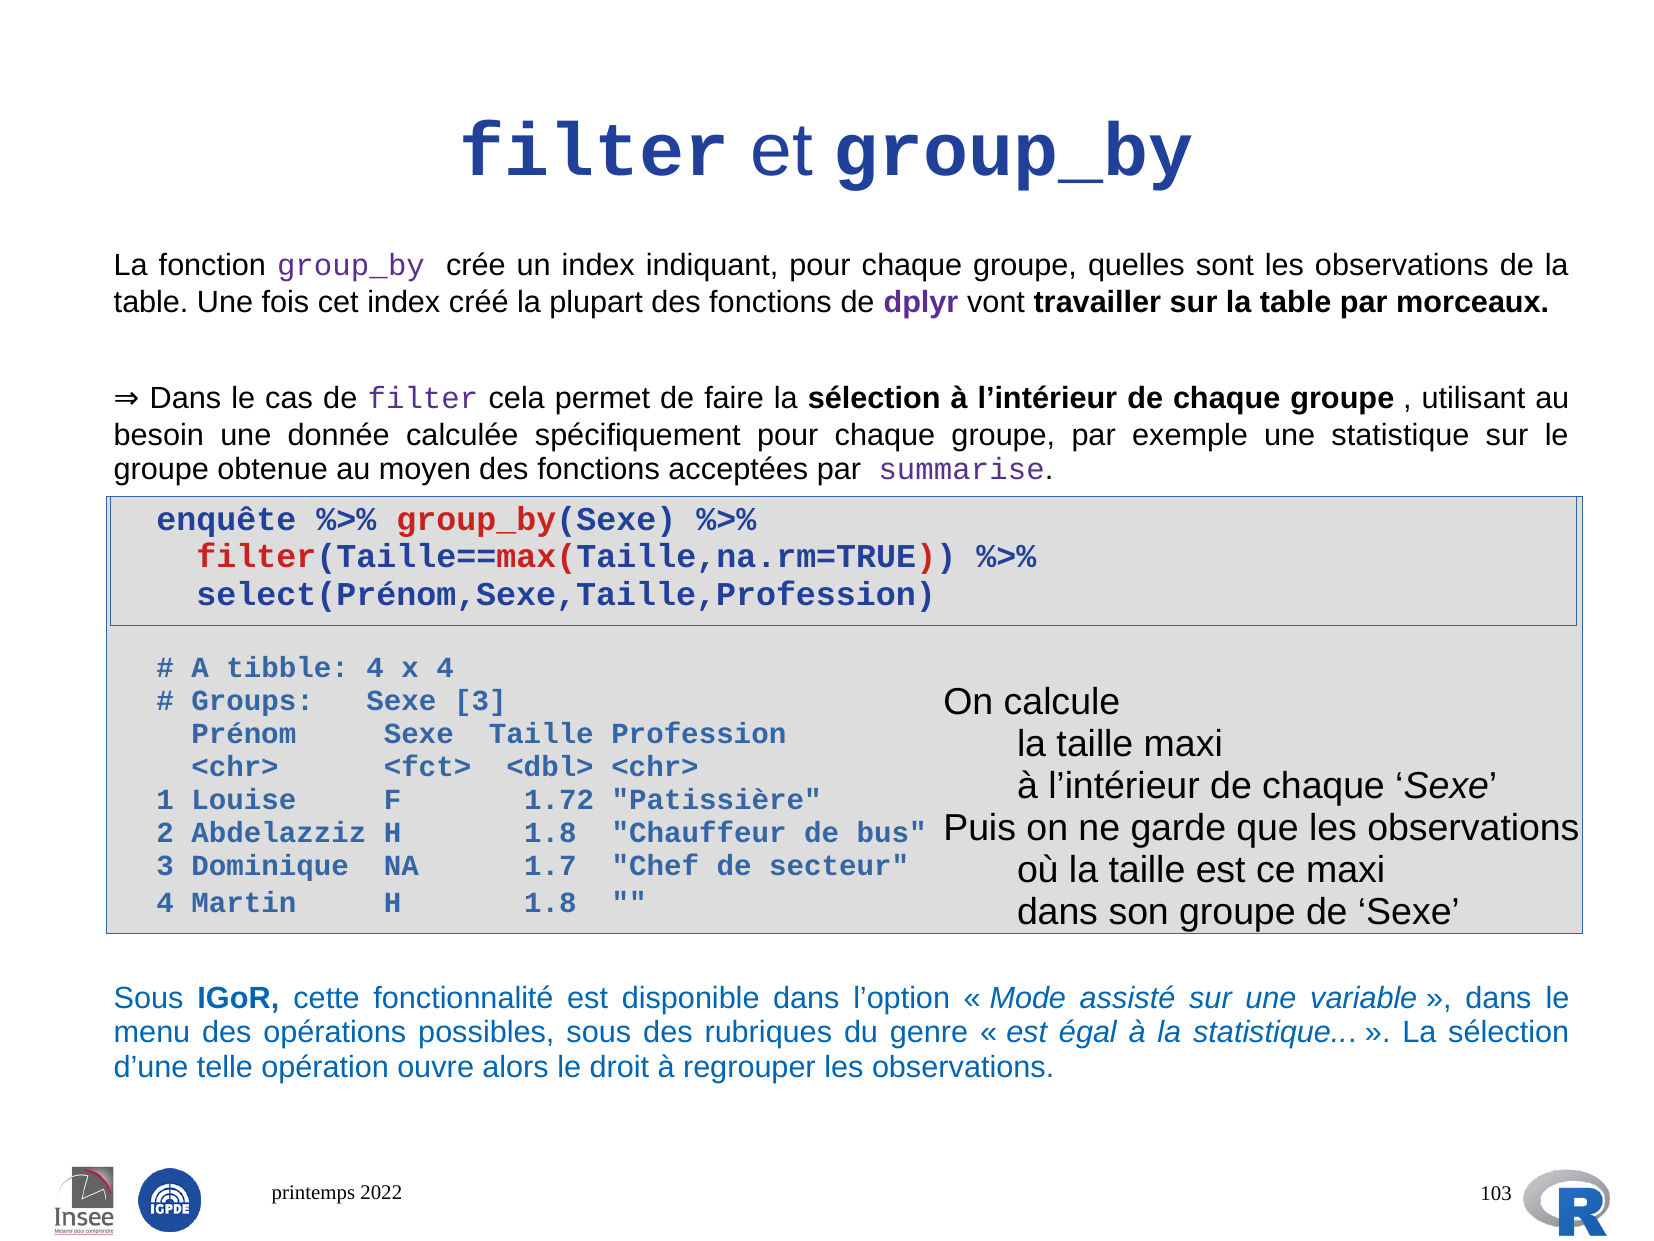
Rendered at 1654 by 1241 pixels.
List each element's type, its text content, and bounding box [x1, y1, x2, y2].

text_box enquête %>% group_by(Sexe) %>% filter(Taille==max(Taille,na.rm=TRUE)) %>% select(Prénom,Sexe,Taille,Profession) # A tibble: 4 x 4 # Groups: Sexe [3] Prénom Sexe Taille Profession <chr> <fct> <dbl> <chr> 1 Louise F 1.72 "Patissière" 2 Abdelazziz H 1.8 "Chauffeur de bus" 3 Dominique NA 1.7 "Chef de secteur" 4 Martin H 1.8 "" [106, 496, 1583, 934]
picture [138, 1168, 201, 1232]
title filter et group_by [82, 49, 1571, 257]
picture [1523, 1169, 1610, 1236]
picture [47, 1163, 120, 1236]
text_box enquête %>% group_by(Sexe) %>% filter(Taille==max(Taille,na.rm=TRUE)) %>% select(Prénom,Sexe,Taille,Profession) # A tibble: 4 x 4 # Groups: Sexe [3] Prénom Sexe Taille Profession <chr> <fct> <dbl> <chr> 1 Louise F 1.72 "Patissière" 2 Abdelazziz H 1.8 "Chauffeur de bus" 3 Dominique NA 1.7 "Chef de secteur" 4 Martin H 1.8 "" [111, 497, 1576, 625]
list La fonction group_by crée un index indiquant, pour chaque groupe, quelles sont les observations de la table. Une fois cet index créé la plupart des fonctions de dplyr vont travailler sur la table par morceaux. ⇒ Dans le cas de filter cela permet de faire la sélection à l’intérieur de chaque groupe , utilisant au besoin une donnée calculée spécifiquement pour chaque groupe, par exemple une statistique sur le groupe obtenue au moyen des fonctions acceptées par summarise. Sous IGoR, cette fonctionnalité est disponible dans l’option « Mode assisté sur une variable », dans le menu des opérations possibles, sous des rubriques du genre « est égal à la statistique... ». La sélection d’une telle opération ouvre alors le droit à regrouper les observations. [81, 248, 1570, 1123]
text_box On calcule la taille maxi à l’intérieur de chaque ‘Sexe’ Puis on ne garde que les observations où la taille est ce maxi dans son groupe de ‘Sexe’ [928, 673, 1595, 940]
